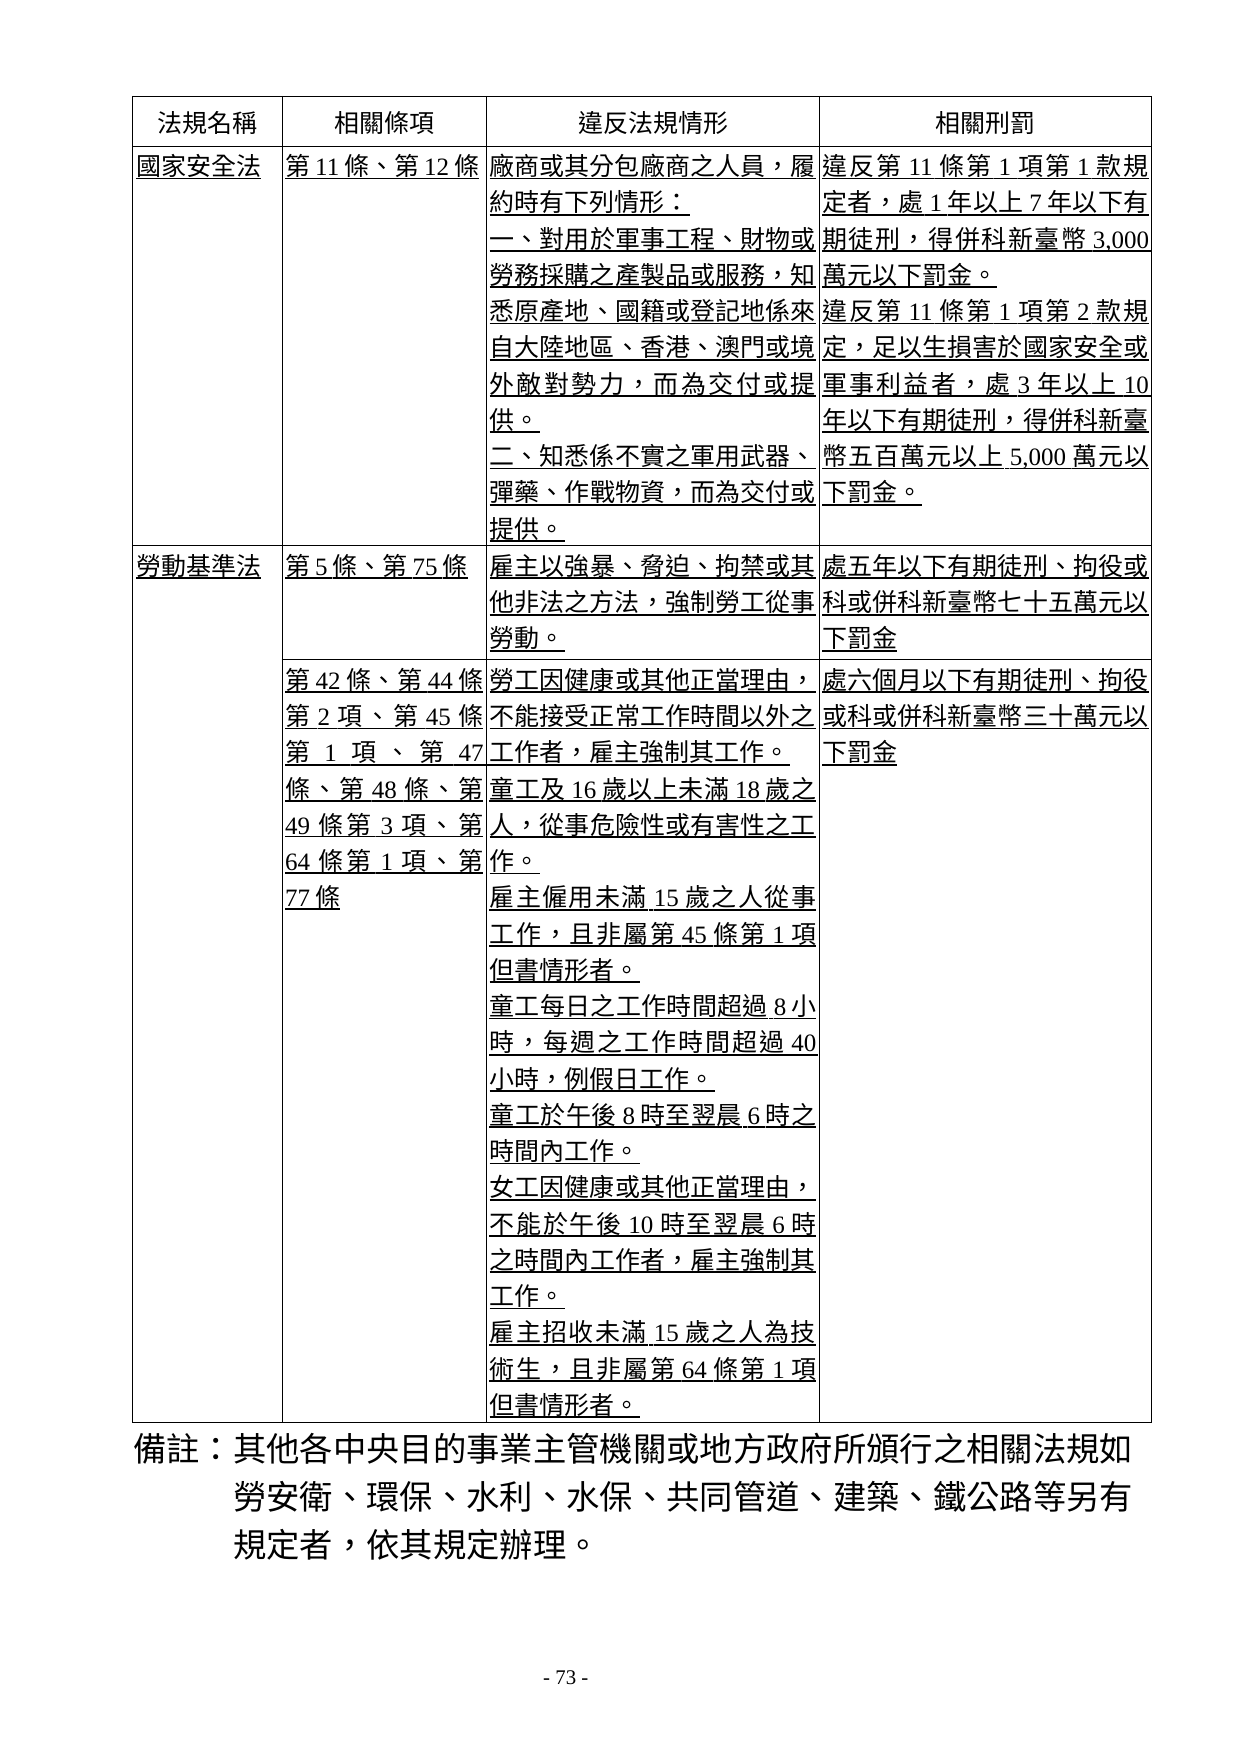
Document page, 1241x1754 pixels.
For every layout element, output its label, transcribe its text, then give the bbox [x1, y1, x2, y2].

table_cell 違反第11條第1項第1款規定者，處1年以上7年以下有期徒刑，得併科新臺幣3,000萬元以下罰金。 違反第11條第1項第2款規定，足以生損害於國家安全或軍事利益者，處3年以上10年以下有期徒刑，得併科新臺幣五百萬元以上5,000萬元以下罰金。 [820, 147, 1151, 545]
table_cell 第11條、第12條 [283, 147, 486, 545]
table_cell 勞動基準法 [133, 546, 282, 1422]
table_cell 廠商或其分包廠商之人員，履約時有下列情形： 一、對用於軍事工程、財物或勞務採購之產製品或服務，知悉原產地、國籍或登記地係來自大陸地區、香港、澳門或境外敵對勢力，而為交付或提供。 二、知悉係不實之軍用武器、彈藥、作戰物資，而為交付或提供。 [487, 147, 819, 545]
table_cell 勞工因健康或其他正當理由，不能接受正常工作時間以外之工作者，雇主強制其工作。 童工及16歲以上未滿18歲之人，從事危險性或有害性之工作。 雇主僱用未滿15歲之人從事工作，且非屬第45條第1項但書情形者。 童工每日之工作時間超過8小時，每週之工作時間超過40小時，例假日工作。 童工於午後8時至翌晨6時之時間內工作。 女工因健康或其他正當理由，不能於午後10時至翌晨6時之時間內工作者，雇主強制其工作。 雇主招收未滿15歲之人為技術生，且非屬第64條第1項但書情形者。 [487, 660, 819, 1422]
table_cell 第42條、第44條第2項、第45條第1項、第47條、第48條、第49條第3項、第64條第1項、第77條 [283, 660, 486, 1422]
table_cell 第5條、第75條 [283, 546, 486, 659]
table_header 相關條項 [283, 97, 486, 146]
table_cell 處六個月以下有期徒刑、拘役或科或併科新臺幣三十萬元以下罰金 [820, 660, 1151, 1422]
text 備註：其他各中央目的事業主管機關或地方政府所頒行之相關法規如勞安衛、環保、水利、水保、共同管道、建築、鐵公路等另有規定者，依其規定辦理。 [133, 1423, 1152, 1567]
table_header 相關刑罰 [820, 97, 1151, 146]
table_cell 雇主以強暴、脅迫、拘禁或其他非法之方法，強制勞工從事勞動。 [487, 546, 819, 659]
table_header 違反法規情形 [487, 97, 819, 146]
table_cell 國家安全法 [133, 147, 282, 545]
table_header 法規名稱 [133, 97, 282, 146]
table_cell 處五年以下有期徒刑、拘役或科或併科新臺幣七十五萬元以下罰金 [820, 546, 1151, 659]
